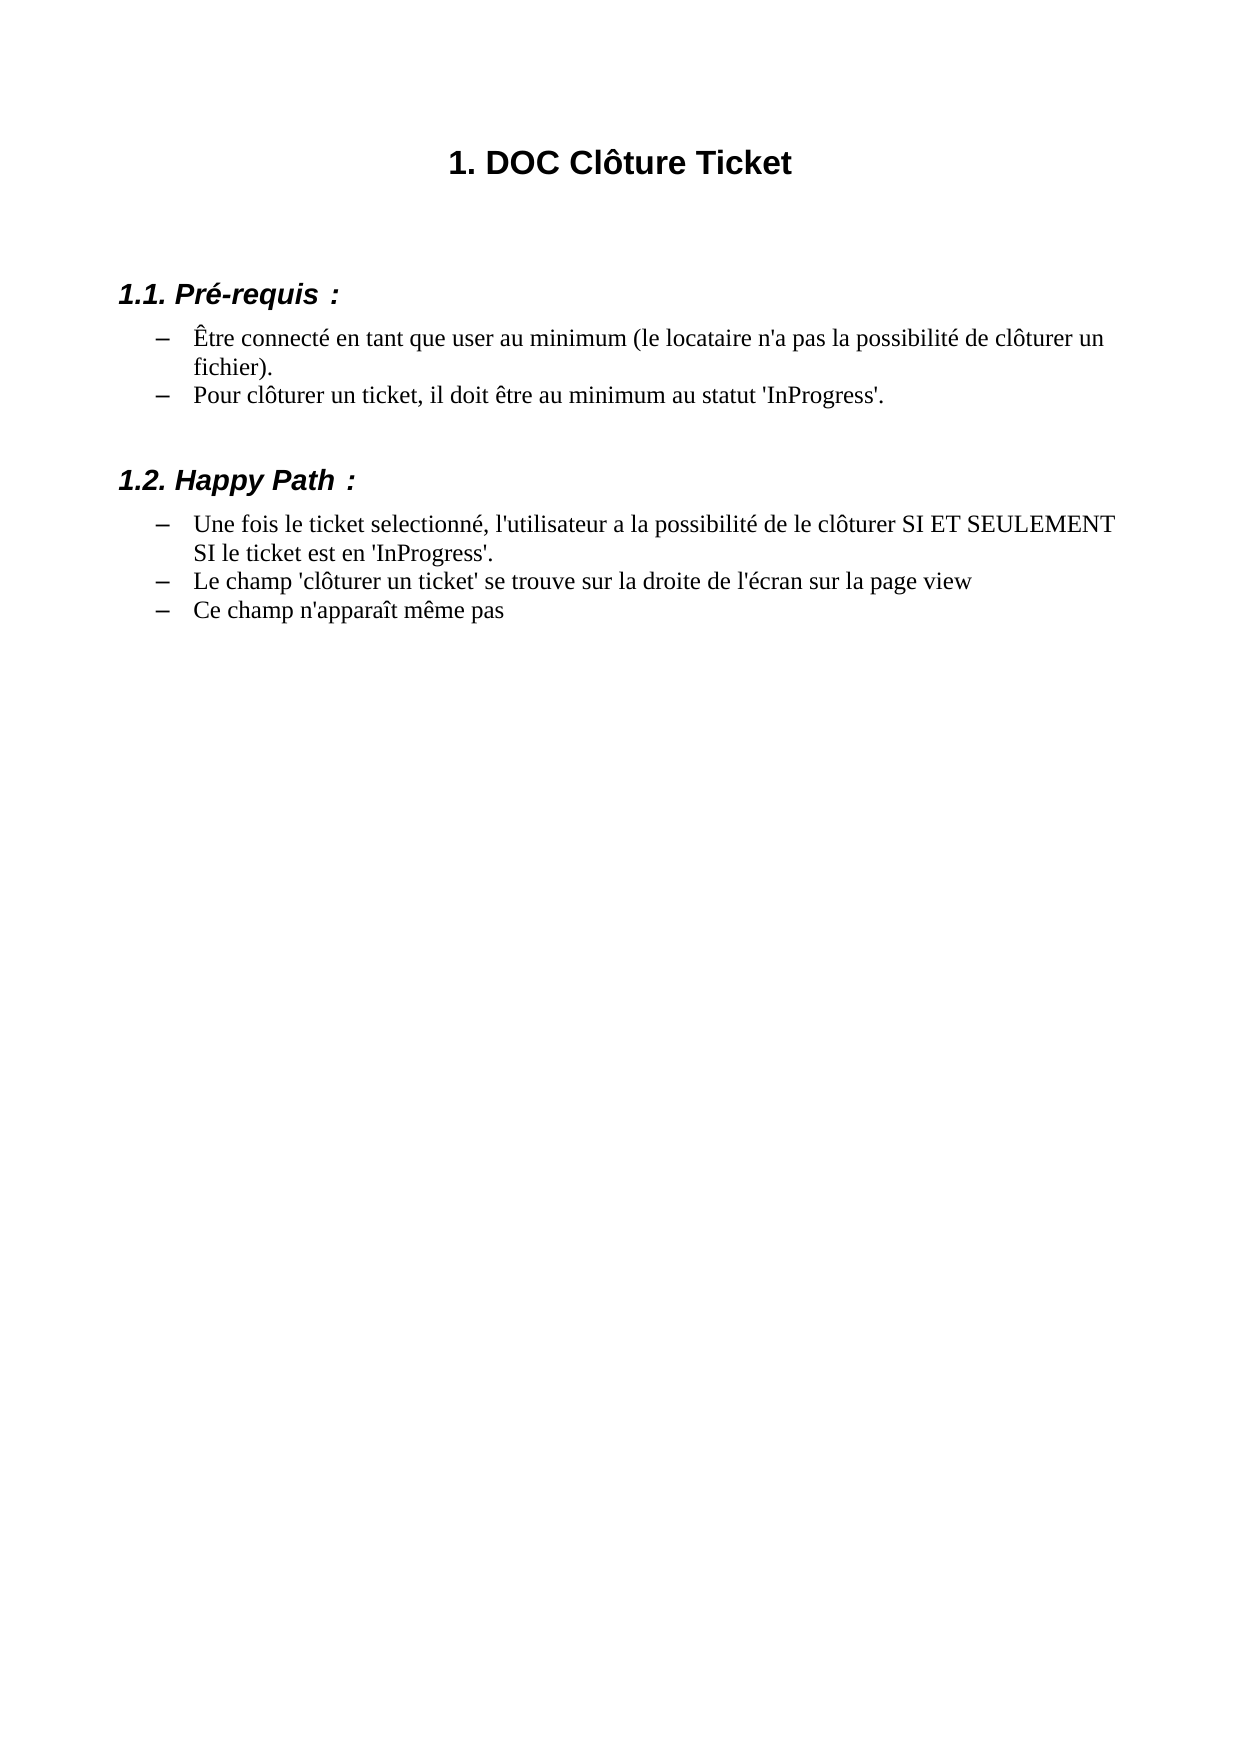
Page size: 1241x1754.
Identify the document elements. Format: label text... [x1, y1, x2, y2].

list Pour clôturer un ticket, il doit être au minimum au statut 'InProgress'. [156, 380, 1122, 409]
subtitle 1.2. Happy Path : [118, 463, 1122, 496]
subtitle 1. DOC Clôture Ticket [118, 143, 1122, 182]
list Être connecté en tant que user au minimum (le locataire n'a pas la possibilité de clôturer un fichier). [156, 323, 1122, 380]
list Une fois le ticket selectionné, l'utilisateur a la possibilité de le clôturer SI ET SEULEMENT SI le ticket est en 'InProgress'. [156, 509, 1122, 566]
list Le champ 'clôturer un ticket' se trouve sur la droite de l'écran sur la page view [156, 566, 1122, 595]
subtitle 1.1. Pré-requis : [118, 277, 1122, 310]
list Ce champ n'apparaît même pas [156, 595, 1122, 624]
